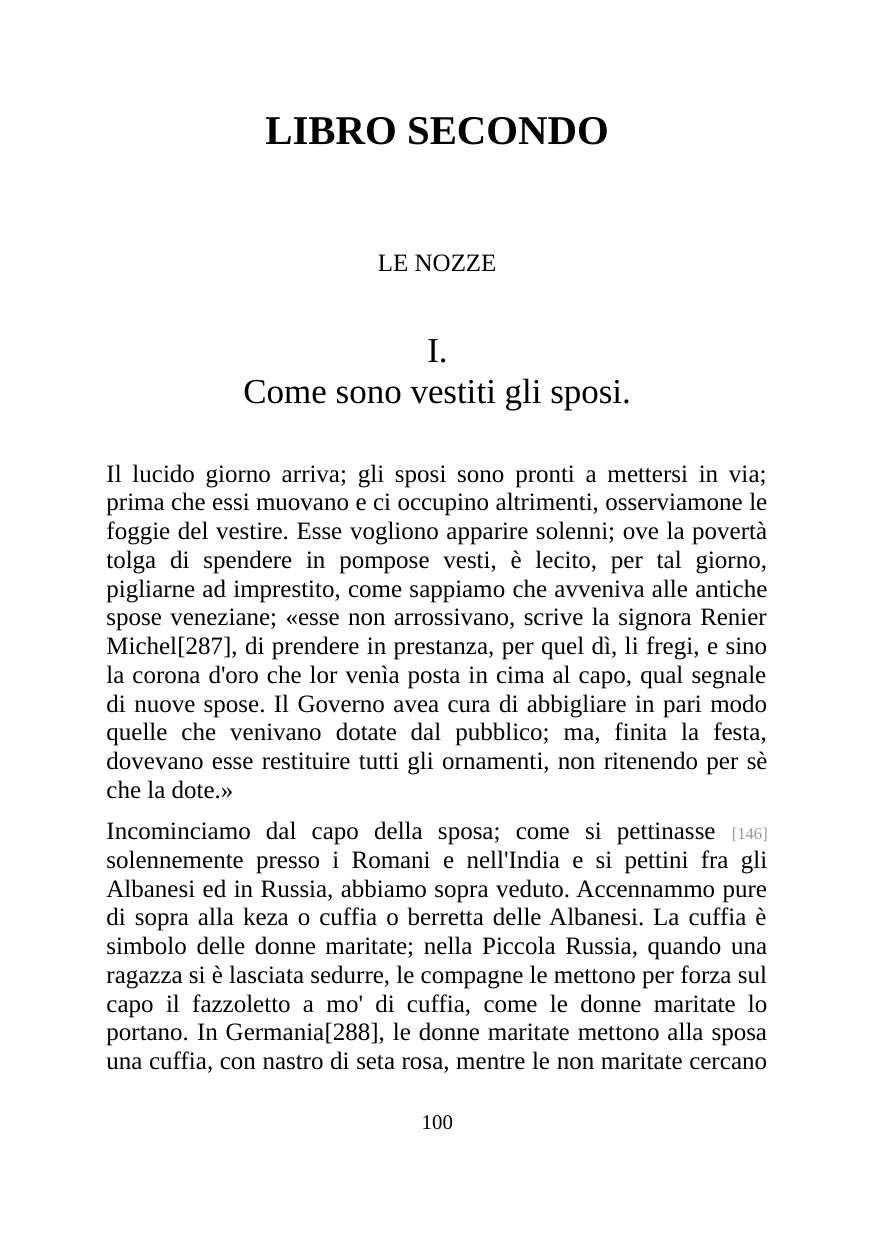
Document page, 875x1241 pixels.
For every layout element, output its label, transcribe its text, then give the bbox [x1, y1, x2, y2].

text LE NOZZE [106, 248, 768, 277]
text Incominciamo dal capo della sposa; come si pettinasse [146] solennemente presso i Romani e nell'India e si pettini fra gli Albanesi ed in Russia, abbiamo sopra veduto. Accennammo pure di sopra alla keza o cuffia o berretta delle Albanesi. La cuffia è simbolo delle donne maritate; nella Piccola Russia, quando una ragazza si è lasciata sedurre, le compagne le mettono per forza sul capo il fazzoletto a mo' di cuffia, come le donne maritate lo portano. In Germania[288], le donne maritate mettono alla sposa una cuffia, con nastro di seta rosa, mentre le non maritate cercano [106, 816, 768, 1075]
text Il lucido giorno arriva; gli sposi sono pronti a mettersi in via; prima che essi muovano e ci occupino altrimenti, osserviamone le foggie del vestire. Esse vogliono apparire solenni; ove la povertà tolga di spendere in pompose vesti, è lecito, per tal giorno, pigliarne ad imprestito, come sappiamo che avveniva alle antiche spose veneziane; «esse non arrossivano, scrive la signora Renier Michel[287], di prendere in prestanza, per quel dì, li fregi, e sino la corona d'oro che lor venìa posta in cima al capo, qual segnale di nuove spose. Il Governo avea cura di abbigliare in pari modo quelle che venivano dotate dal pubblico; ma, finita la festa, dovevano esse restituire tutti gli ornamenti, non ritenendo per sè che la dote.» [106, 459, 768, 804]
subtitle LIBRO SECONDO [106, 106, 768, 153]
subtitle I. Come sono vestiti gli sposi. [106, 330, 768, 411]
